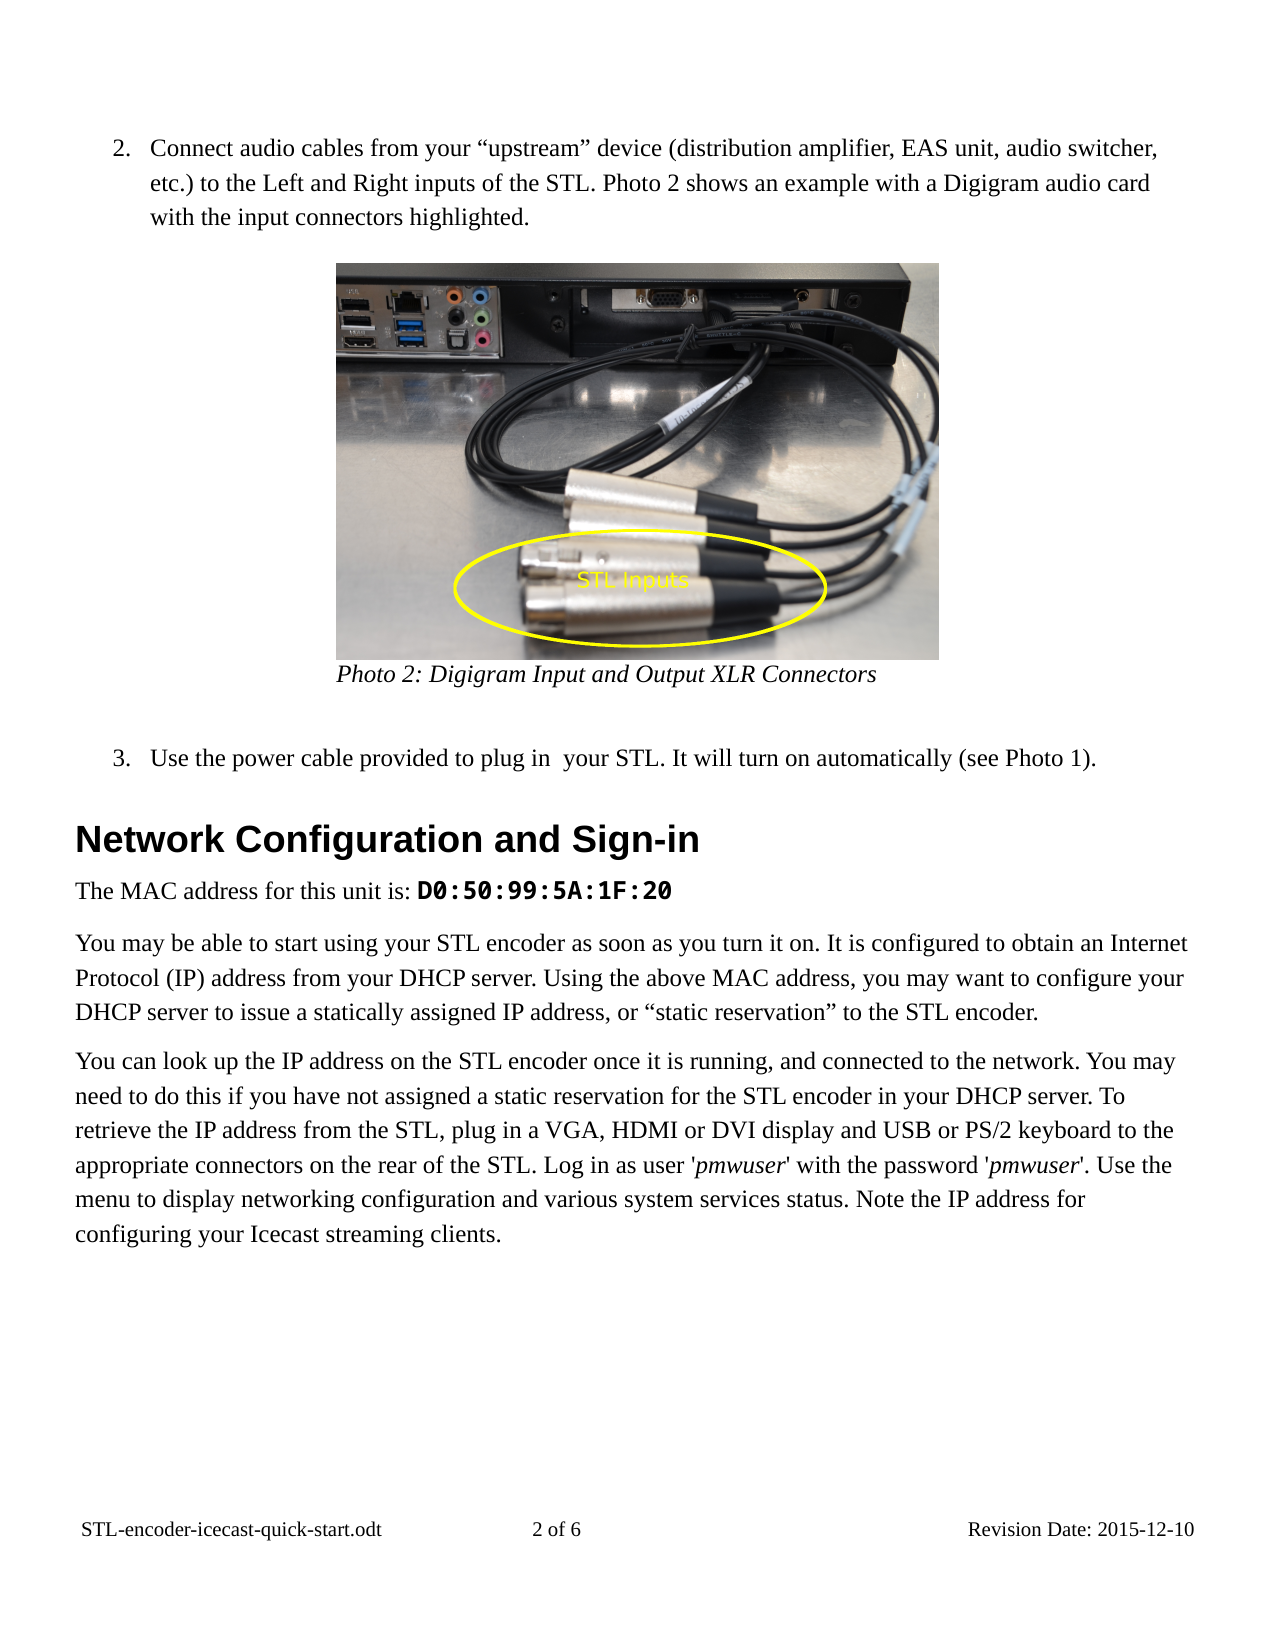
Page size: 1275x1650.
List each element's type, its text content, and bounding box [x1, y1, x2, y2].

list Photo 2: Digigram Input and Output XLR Connectors [336, 660, 939, 688]
text You can look up the IP address on the STL encoder once it is running, and connected to the network. You may need to do this if you have not assigned a static reservation for the STL encoder in your DHCP server. To retrieve the IP address from the STL, plug in a VGA, HDMI or DVI display and USB or PS/2 keyboard to the appropriate connectors on the rear of the STL. Log in as user 'pmwuser' with the password 'pmwuser'. Use the menu to display networking configuration and various system services status. Note the IP address for configuring your Icecast streaming clients. [75, 1046, 1200, 1248]
list Use the power cable provided to plug in your STL. It will turn on automatically (see Photo 1). [112, 743, 1200, 772]
text The MAC address for this unit is: D0:50:99:5A:1F:20 [75, 873, 1200, 907]
list Connect audio cables from your “upstream” device (distribution amplifier, EAS unit, audio switcher, etc.) to the Left and Right inputs of the STL. Photo 2 shows an example with a Digigram audio card with the input connectors highlighted. [112, 133, 1200, 231]
text You may be able to start using your STL encoder as soon as you turn it on. It is configured to obtain an Internet Protocol (IP) address from your DHCP server. Using the above MAC address, you may want to configure your DHCP server to issue a statically assigned IP address, or “static reservation” to the STL encoder. [75, 928, 1200, 1026]
picture [336, 263, 939, 660]
subtitle Network Configuration and Sign-in [75, 817, 1200, 861]
